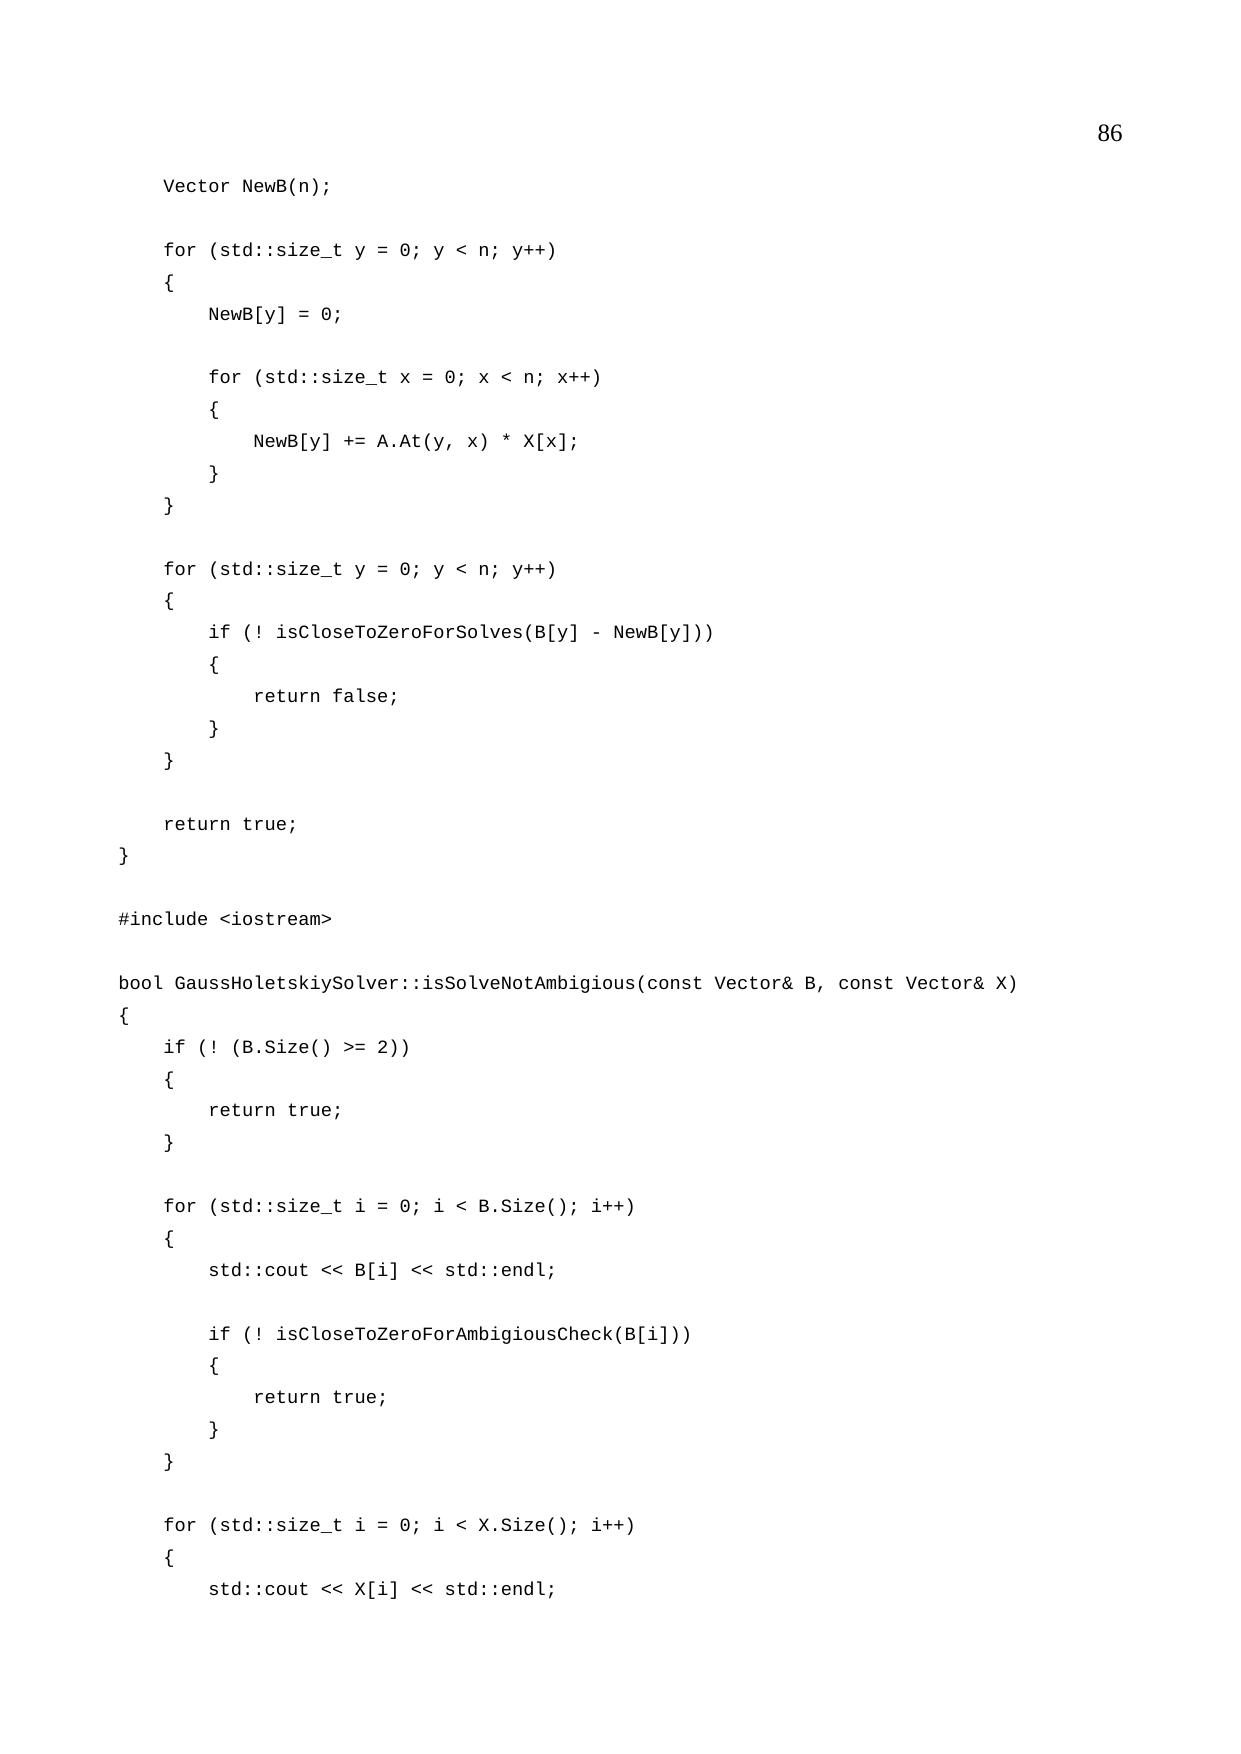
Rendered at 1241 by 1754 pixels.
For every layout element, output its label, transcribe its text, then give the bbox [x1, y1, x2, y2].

text } [118, 1452, 1122, 1473]
text { [118, 1356, 1122, 1377]
text return true; [118, 814, 1122, 836]
text for (std::size_t y = 0; y < n; y++) [118, 559, 1122, 581]
text if (! isCloseToZeroForSolves(B[y] - NewB[y])) [118, 623, 1122, 644]
text for (std::size_t i = 0; i < B.Size(); i++) [118, 1197, 1122, 1218]
text { [118, 591, 1122, 612]
text } [118, 846, 1122, 867]
text return true; [118, 1101, 1122, 1122]
text { [118, 1547, 1122, 1569]
text Vector NewB(n); [118, 177, 1122, 198]
text } [118, 1133, 1122, 1154]
text { [118, 1069, 1122, 1091]
text bool GaussHoletskiySolver::isSolveNotAmbigious(const Vector& B, const Vector& X) [118, 974, 1122, 995]
text std::cout << B[i] << std::endl; [118, 1261, 1122, 1282]
text NewB[y] = 0; [118, 304, 1122, 326]
text } [118, 464, 1122, 485]
text } [118, 1420, 1122, 1441]
text { [118, 400, 1122, 421]
text } [118, 496, 1122, 517]
text if (! (B.Size() >= 2)) [118, 1037, 1122, 1059]
text } [118, 751, 1122, 772]
text for (std::size_t i = 0; i < X.Size(); i++) [118, 1516, 1122, 1537]
text std::cout << X[i] << std::endl; [118, 1579, 1122, 1601]
text if (! isCloseToZeroForAmbigiousCheck(B[i])) [118, 1324, 1122, 1346]
text return true; [118, 1388, 1122, 1409]
text return false; [118, 687, 1122, 708]
text { [118, 1229, 1122, 1250]
text } [118, 719, 1122, 740]
text { [118, 655, 1122, 676]
text for (std::size_t x = 0; x < n; x++) [118, 368, 1122, 389]
text { [118, 272, 1122, 294]
text #include <iostream> [118, 910, 1122, 931]
text NewB[y] += A.At(y, x) * X[x]; [118, 432, 1122, 453]
text for (std::size_t y = 0; y < n; y++) [118, 241, 1122, 262]
text { [118, 1006, 1122, 1027]
